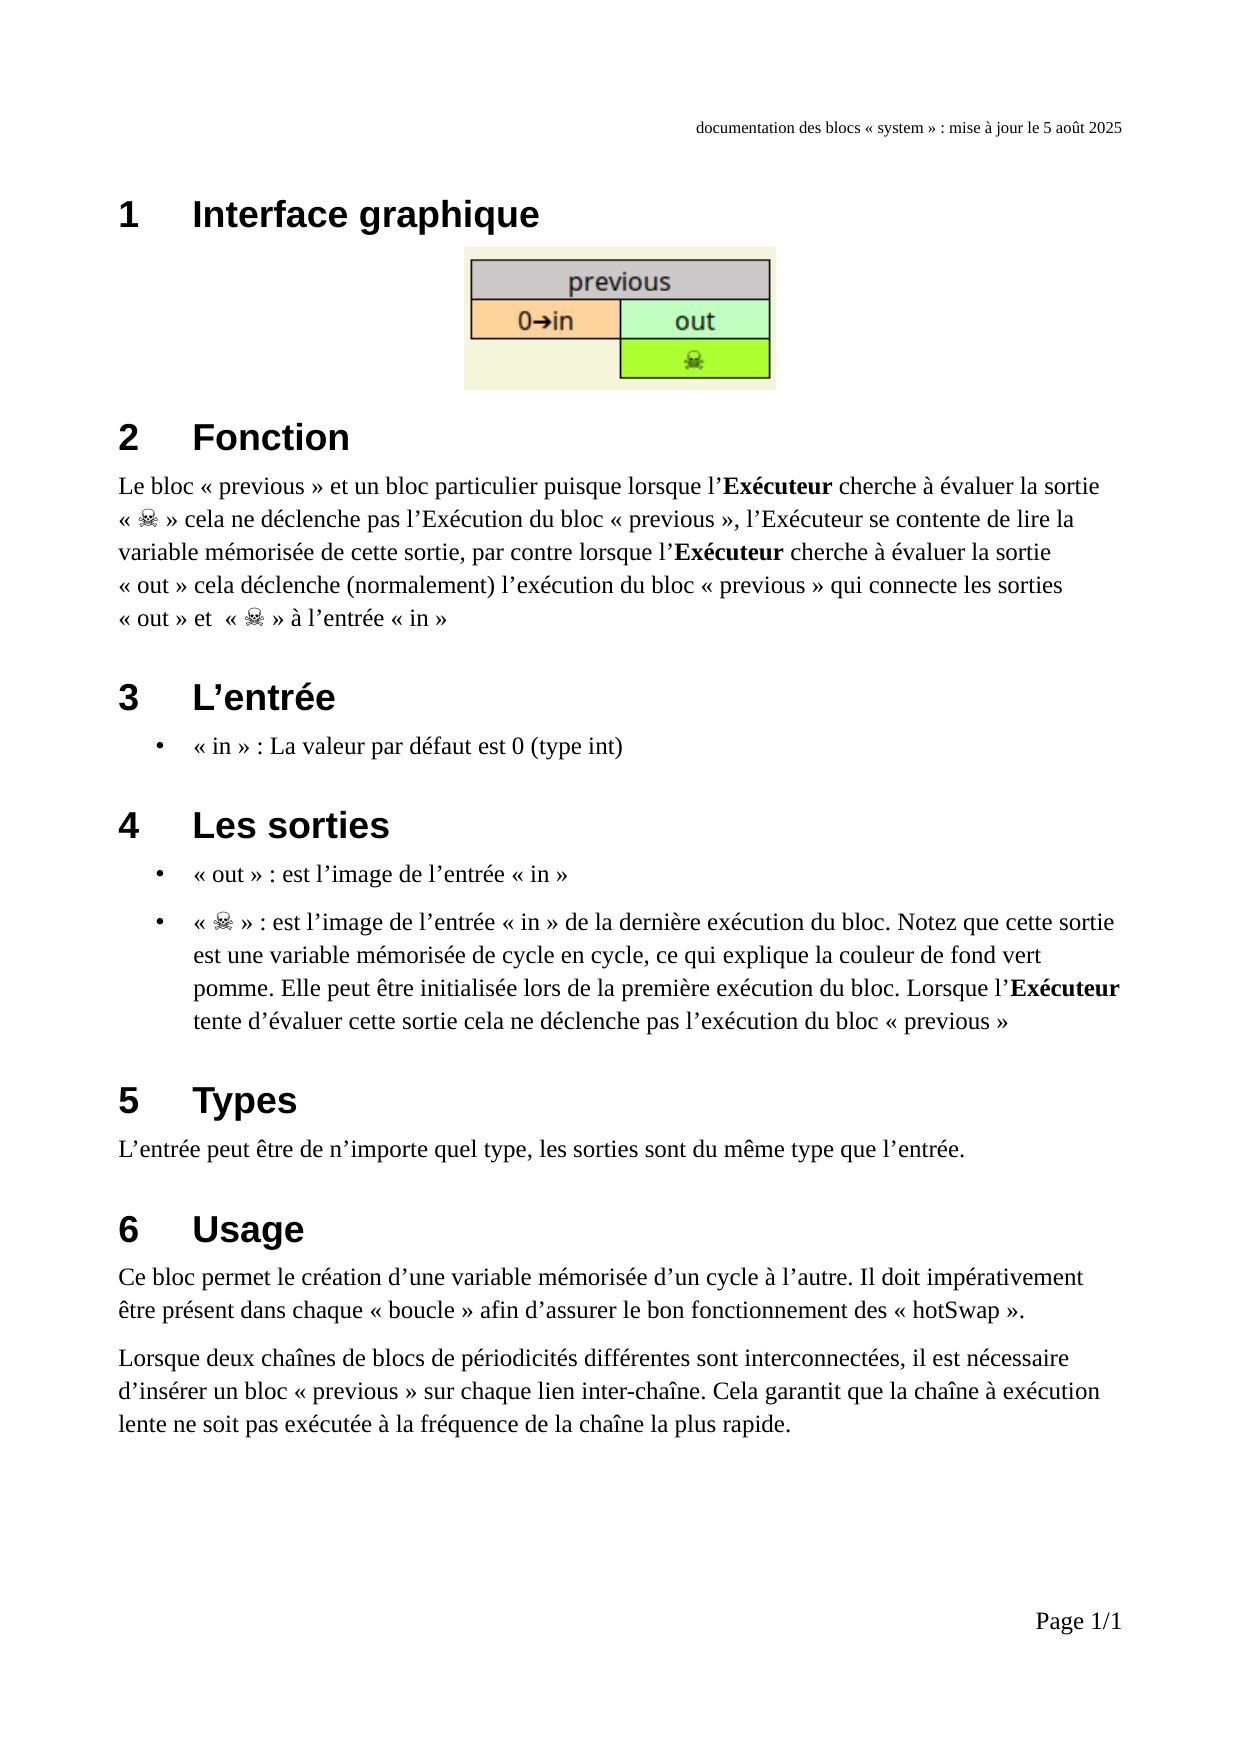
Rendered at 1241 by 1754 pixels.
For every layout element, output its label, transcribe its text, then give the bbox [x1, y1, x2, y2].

subtitle Les sorties [118, 804, 1122, 847]
list « in » : La valeur par défaut est 0 (type int) [156, 731, 1122, 760]
subtitle Fonction [118, 415, 1122, 458]
picture [463, 247, 777, 390]
list « out » : est l’image de l’entrée « in » [156, 859, 1122, 888]
text Lorsque deux chaînes de blocs de périodicités différentes sont interconnectées, il est nécessaire d’insérer un bloc « previous » sur chaque lien inter-chaîne. Cela garantit que la chaîne à exécution lente ne soit pas exécutée à la fréquence de la chaîne la plus rapide. [118, 1343, 1122, 1438]
subtitle Interface graphique [118, 192, 1122, 235]
text L’entrée peut être de n’importe quel type, les sorties sont du même type que l’entrée. [118, 1134, 1122, 1163]
text Le bloc « previous » et un bloc particulier puisque lorsque l’Exécuteur cherche à évaluer la sortie « ☠ » cela ne déclenche pas l’Exécution du bloc « previous », l’Exécuteur se contente de lire la variable mémorisée de cette sortie, par contre lorsque l’Exécuteur cherche à évaluer la sortie « out » cela déclenche (normalement) l’exécution du bloc « previous » qui connecte les sorties « out » et « ☠ » à l’entrée « in » [118, 471, 1122, 632]
subtitle Types [118, 1079, 1122, 1122]
subtitle Usage [118, 1207, 1122, 1250]
subtitle L’entrée [118, 676, 1122, 719]
list « ☠ » : est l’image de l’entrée « in » de la dernière exécution du bloc. Notez que cette sortie est une variable mémorisée de cycle en cycle, ce qui explique la couleur de fond vert pomme. Elle peut être initialisée lors de la première exécution du bloc. Lorsque l’Exécuteur tente d’évaluer cette sortie cela ne déclenche pas l’exécution du bloc « previous » [156, 907, 1122, 1035]
text Ce bloc permet le création d’une variable mémorisée d’un cycle à l’autre. Il doit impérativement être présent dans chaque « boucle » afin d’assurer le bon fonctionnement des « hotSwap ». [118, 1262, 1122, 1324]
